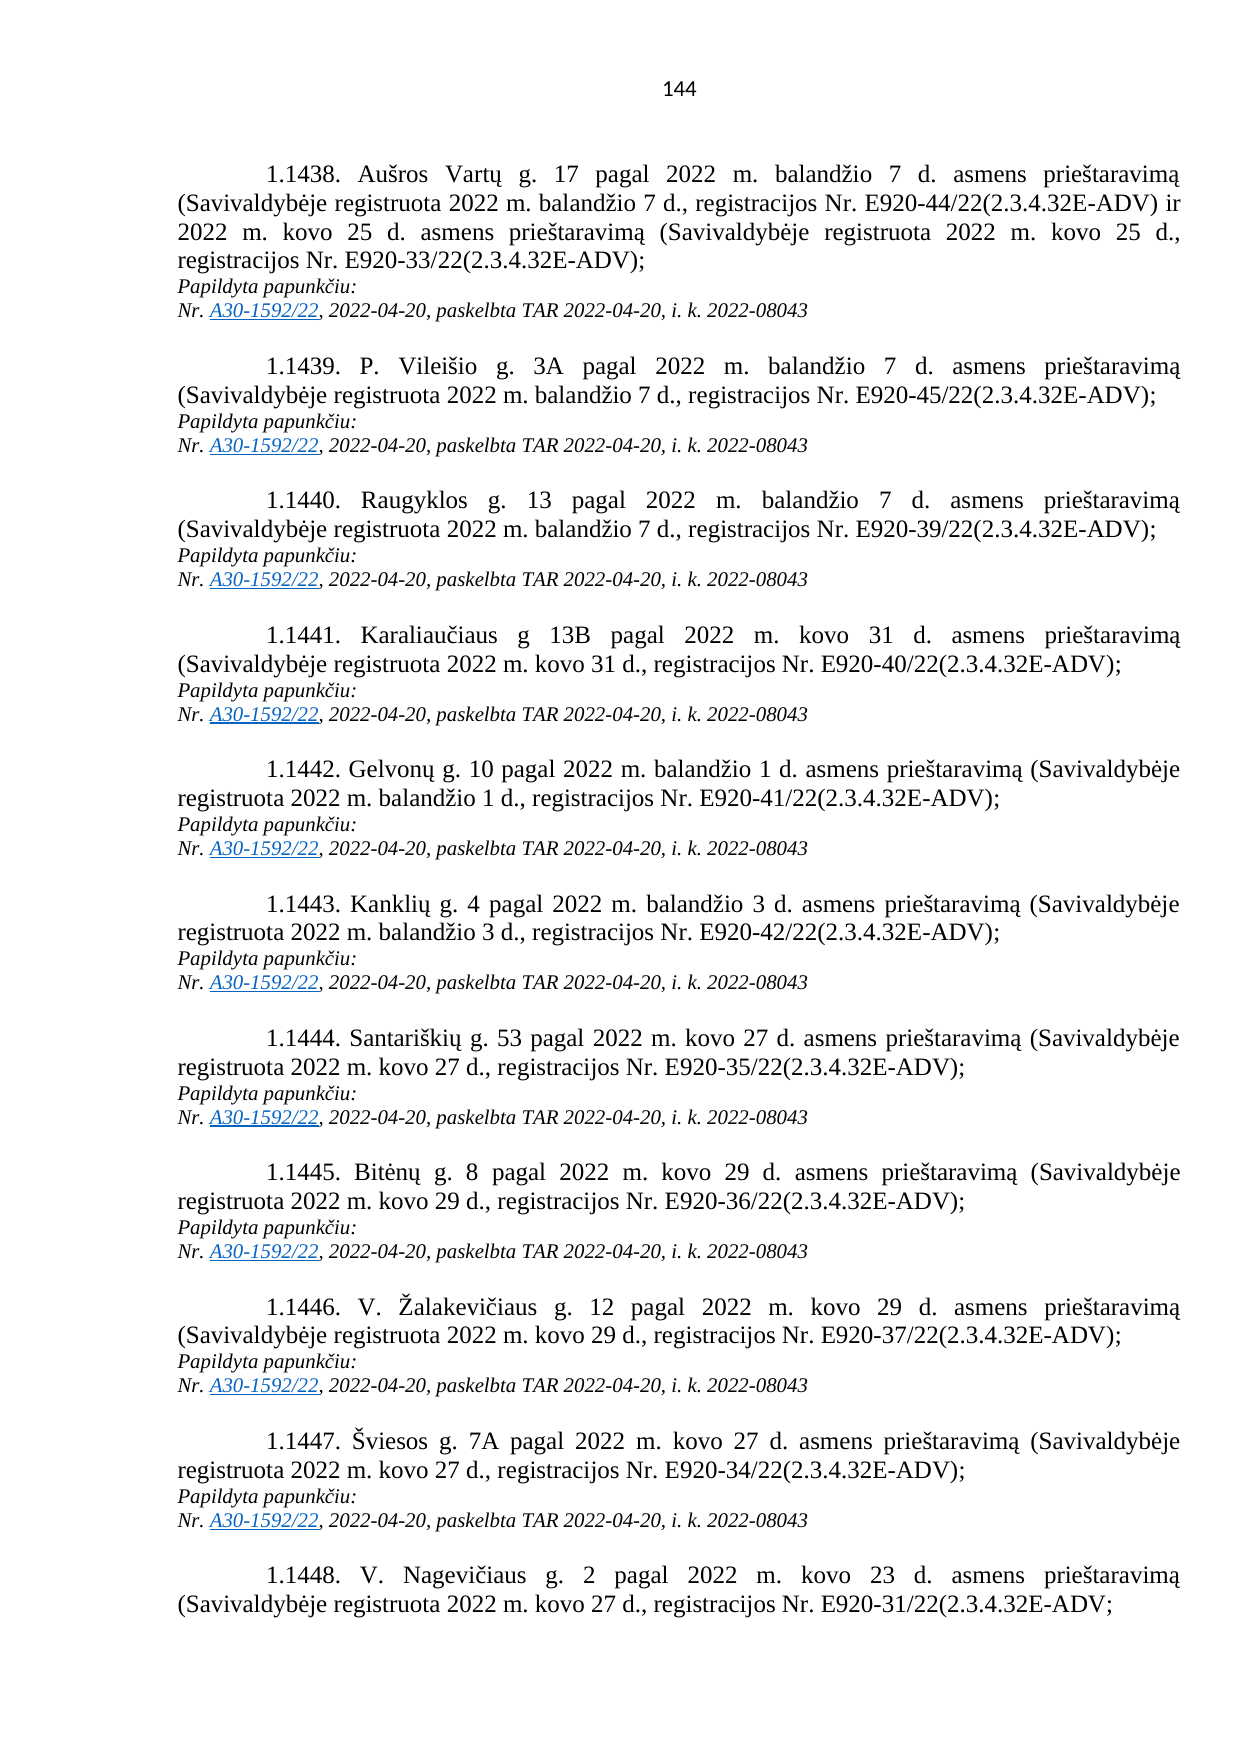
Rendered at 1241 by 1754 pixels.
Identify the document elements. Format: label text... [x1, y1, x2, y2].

text Nr. A30-1592/22, 2022-04-20, paskelbta TAR 2022-04-20, i. k. 2022-08043 [177, 1373, 1181, 1397]
text 1.1440. Raugyklos g. 13 pagal 2022 m. balandžio 7 d. asmens prieštaravimą (Savivaldybėje registruota 2022 m. balandžio 7 d., registracijos Nr. E920-39/22(2.3.4.32E-ADV); [177, 486, 1181, 543]
text Papildyta papunkčiu: [177, 274, 1181, 298]
text Papildyta papunkčiu: [177, 1081, 1181, 1105]
text 1.1447. Šviesos g. 7A pagal 2022 m. kovo 27 d. asmens prieštaravimą (Savivaldybėje registruota 2022 m. kovo 27 d., registracijos Nr. E920-34/22(2.3.4.32E-ADV); [177, 1426, 1181, 1484]
text Papildyta papunkčiu: [177, 1215, 1181, 1239]
text Nr. A30-1592/22, 2022-04-20, paskelbta TAR 2022-04-20, i. k. 2022-08043 [177, 433, 1181, 457]
text Nr. A30-1592/22, 2022-04-20, paskelbta TAR 2022-04-20, i. k. 2022-08043 [177, 702, 1181, 726]
text Papildyta papunkčiu: [177, 677, 1181, 702]
text Papildyta papunkčiu: [177, 1484, 1181, 1508]
text Nr. A30-1592/22, 2022-04-20, paskelbta TAR 2022-04-20, i. k. 2022-08043 [177, 567, 1181, 591]
text Nr. A30-1592/22, 2022-04-20, paskelbta TAR 2022-04-20, i. k. 2022-08043 [177, 1105, 1181, 1129]
text Nr. A30-1592/22, 2022-04-20, paskelbta TAR 2022-04-20, i. k. 2022-08043 [177, 298, 1181, 322]
text 1.1443. Kanklių g. 4 pagal 2022 m. balandžio 3 d. asmens prieštaravimą (Savivaldybėje registruota 2022 m. balandžio 3 d., registracijos Nr. E920-42/22(2.3.4.32E-ADV); [177, 889, 1181, 946]
text 1.1441. Karaliaučiaus g 13B pagal 2022 m. kovo 31 d. asmens prieštaravimą (Savivaldybėje registruota 2022 m. kovo 31 d., registracijos Nr. E920-40/22(2.3.4.32E-ADV); [177, 620, 1181, 677]
text Papildyta papunkčiu: [177, 946, 1181, 970]
text Nr. A30-1592/22, 2022-04-20, paskelbta TAR 2022-04-20, i. k. 2022-08043 [177, 1508, 1181, 1532]
text Nr. A30-1592/22, 2022-04-20, paskelbta TAR 2022-04-20, i. k. 2022-08043 [177, 1239, 1181, 1263]
text 1.1448. V. Nagevičiaus g. 2 pagal 2022 m. kovo 23 d. asmens prieštaravimą (Savivaldybėje registruota 2022 m. kovo 27 d., registracijos Nr. E920-31/22(2.3.4.32E-ADV; [177, 1561, 1181, 1618]
text Papildyta papunkčiu: [177, 812, 1181, 836]
text Papildyta papunkčiu: [177, 543, 1181, 567]
text Nr. A30-1592/22, 2022-04-20, paskelbta TAR 2022-04-20, i. k. 2022-08043 [177, 836, 1181, 860]
text 1.1445. Bitėnų g. 8 pagal 2022 m. kovo 29 d. asmens prieštaravimą (Savivaldybėje registruota 2022 m. kovo 29 d., registracijos Nr. E920-36/22(2.3.4.32E-ADV); [177, 1157, 1181, 1215]
text 1.1444. Santariškių g. 53 pagal 2022 m. kovo 27 d. asmens prieštaravimą (Savivaldybėje registruota 2022 m. kovo 27 d., registracijos Nr. E920-35/22(2.3.4.32E-ADV); [177, 1023, 1181, 1081]
text Papildyta papunkčiu: [177, 409, 1181, 433]
text Nr. A30-1592/22, 2022-04-20, paskelbta TAR 2022-04-20, i. k. 2022-08043 [177, 970, 1181, 994]
text 1.1446. V. Žalakevičiaus g. 12 pagal 2022 m. kovo 29 d. asmens prieštaravimą (Savivaldybėje registruota 2022 m. kovo 29 d., registracijos Nr. E920-37/22(2.3.4.32E-ADV); [177, 1292, 1181, 1349]
text Papildyta papunkčiu: [177, 1349, 1181, 1373]
text 1.1442. Gelvonų g. 10 pagal 2022 m. balandžio 1 d. asmens prieštaravimą (Savivaldybėje registruota 2022 m. balandžio 1 d., registracijos Nr. E920-41/22(2.3.4.32E-ADV); [177, 754, 1181, 812]
text 1.1438. Aušros Vartų g. 17 pagal 2022 m. balandžio 7 d. asmens prieštaravimą (Savivaldybėje registruota 2022 m. balandžio 7 d., registracijos Nr. E920-44/22(2.3.4.32E-ADV) ir 2022 m. kovo 25 d. asmens prieštaravimą (Savivaldybėje registruota 2022 m. kovo 25 d., registracijos Nr. E920-33/22(2.3.4.32E-ADV); [177, 159, 1181, 274]
text 1.1439. P. Vileišio g. 3A pagal 2022 m. balandžio 7 d. asmens prieštaravimą (Savivaldybėje registruota 2022 m. balandžio 7 d., registracijos Nr. E920-45/22(2.3.4.32E-ADV); [177, 351, 1181, 409]
